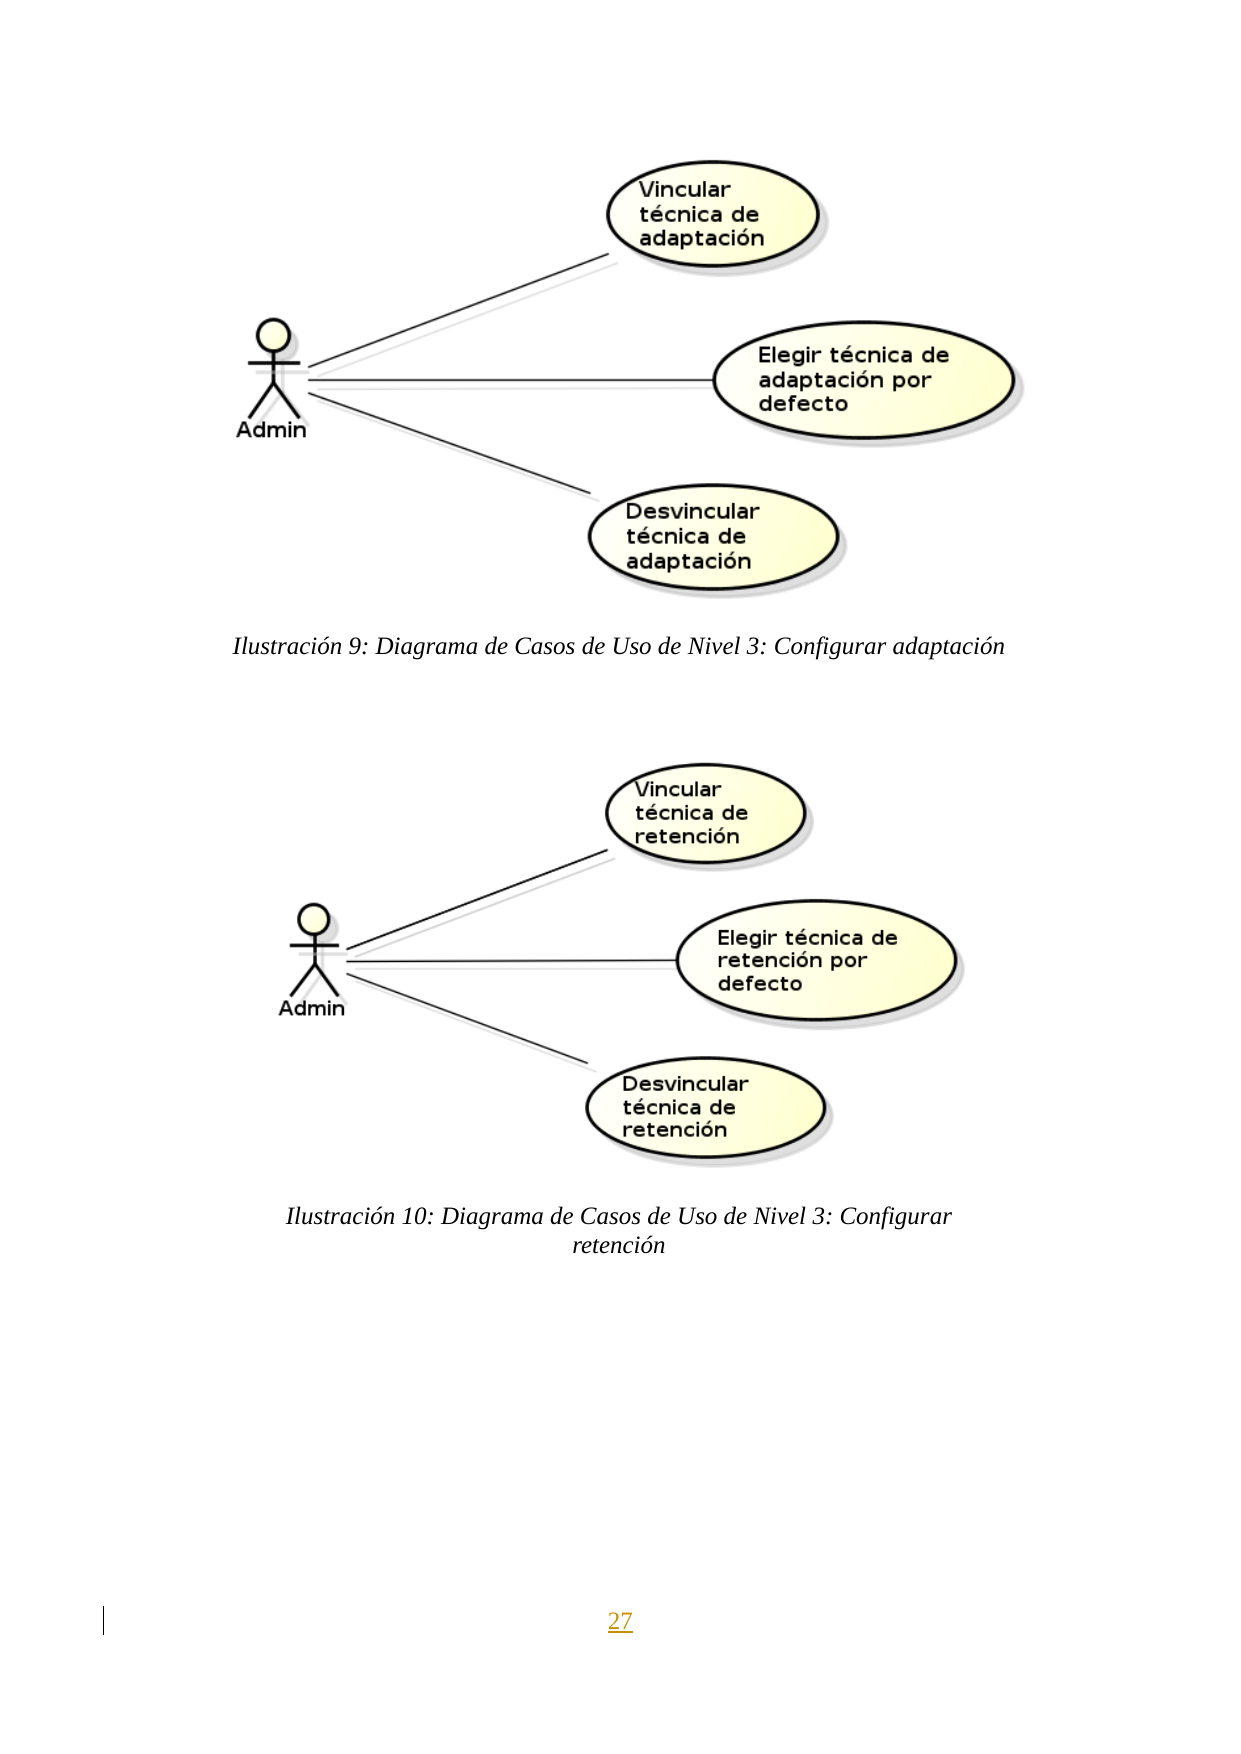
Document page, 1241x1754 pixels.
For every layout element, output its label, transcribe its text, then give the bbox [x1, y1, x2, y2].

picture [250, 737, 991, 1190]
text Ilustración 9: Diagrama de Casos de Uso de Nivel 3: Configurar adaptación [193, 620, 1047, 660]
text Ilustración 10: Diagrama de Casos de Uso de Nivel 3: Configurar retención [250, 1190, 990, 1259]
picture [193, 130, 1047, 620]
